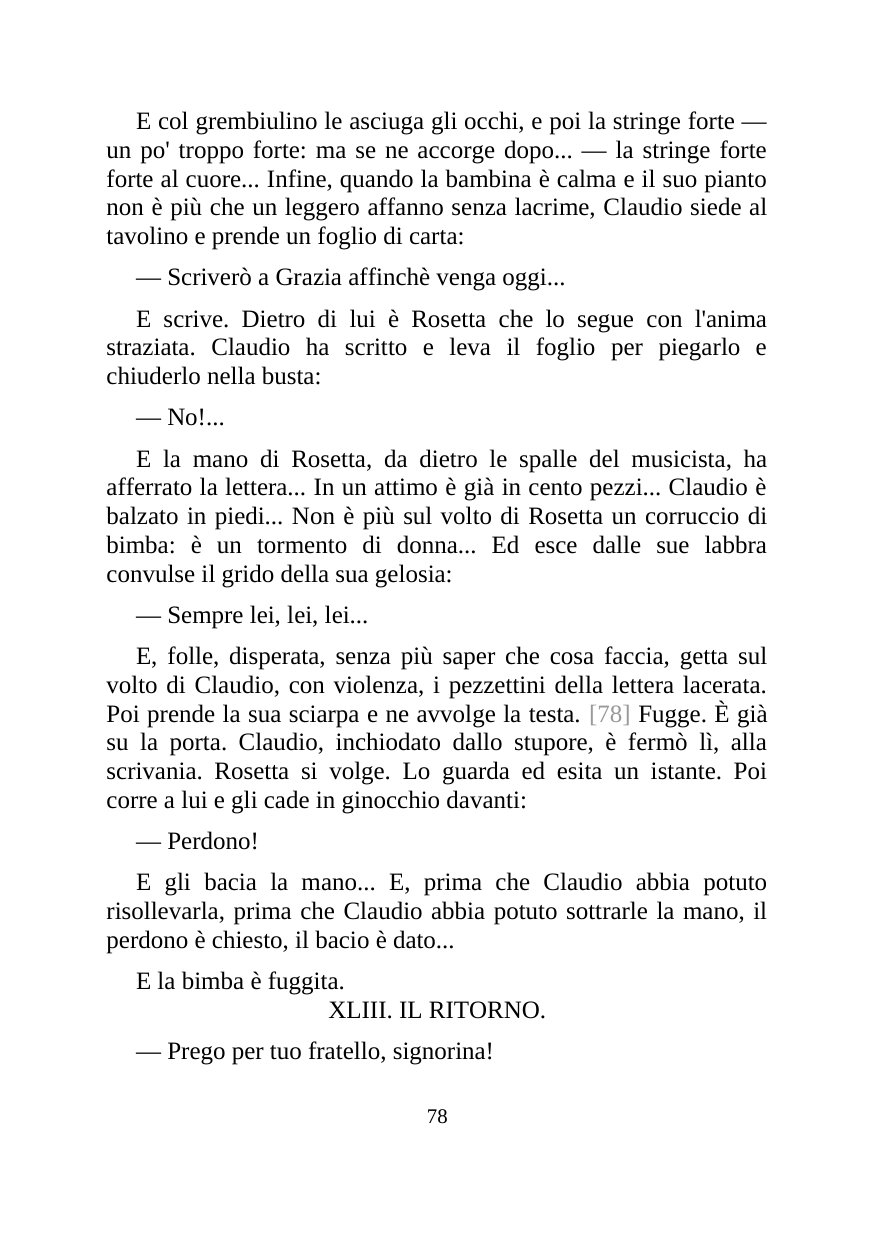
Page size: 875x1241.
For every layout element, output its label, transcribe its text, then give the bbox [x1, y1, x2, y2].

text E gli bacia la mano... E, prima che Claudio abbia potuto risollevarla, prima che Claudio abbia potuto sottrarle la mano, il perdono è chiesto, il bacio è dato... [106, 867, 768, 954]
text E scrive. Dietro di lui è Rosetta che lo segue con l'anima straziata. Claudio ha scritto e leva il foglio per piegarlo e chiuderlo nella busta: [106, 304, 768, 390]
text — Scriverò a Grazia affinchè venga oggi... [106, 262, 768, 291]
text — Prego per tuo fratello, signorina! [106, 1036, 768, 1065]
text — No!... [106, 402, 768, 431]
text E col grembiulino le asciuga gli occhi, e poi la stringe forte — un po' troppo forte: ma se ne accorge dopo... — la stringe forte forte al cuore... Infine, quando la bambina è calma e il suo pianto non è più che un leggero affanno senza lacrime, Claudio siede al tavolino e prende un foglio di carta: [106, 106, 768, 250]
text E, folle, disperata, senza più saper che cosa faccia, getta sul volto di Claudio, con violenza, i pezzettini della lettera lacerata. Poi prende la sua sciarpa e ne avvolge la testa. [78] Fugge. È già su la porta. Claudio, inchiodato dallo stupore, è fermò lì, alla scrivania. Rosetta si volge. Lo guarda ed esita un istante. Poi corre a lui e gli cade in ginocchio davanti: [106, 641, 768, 814]
text E la mano di Rosetta, da dietro le spalle del musicista, ha afferrato la lettera... In un attimo è già in cento pezzi... Claudio è balzato in piedi... Non è più sul volto di Rosetta un corruccio di bimba: è un tormento di donna... Ed esce dalle sue labbra convulse il grido della sua gelosia: [106, 444, 768, 587]
text E la bimba è fuggita. [106, 966, 768, 995]
subtitle XLIII. IL RITORNO. [106, 995, 768, 1024]
text — Perdono! [106, 826, 768, 855]
text — Sempre lei, lei, lei... [106, 600, 768, 629]
